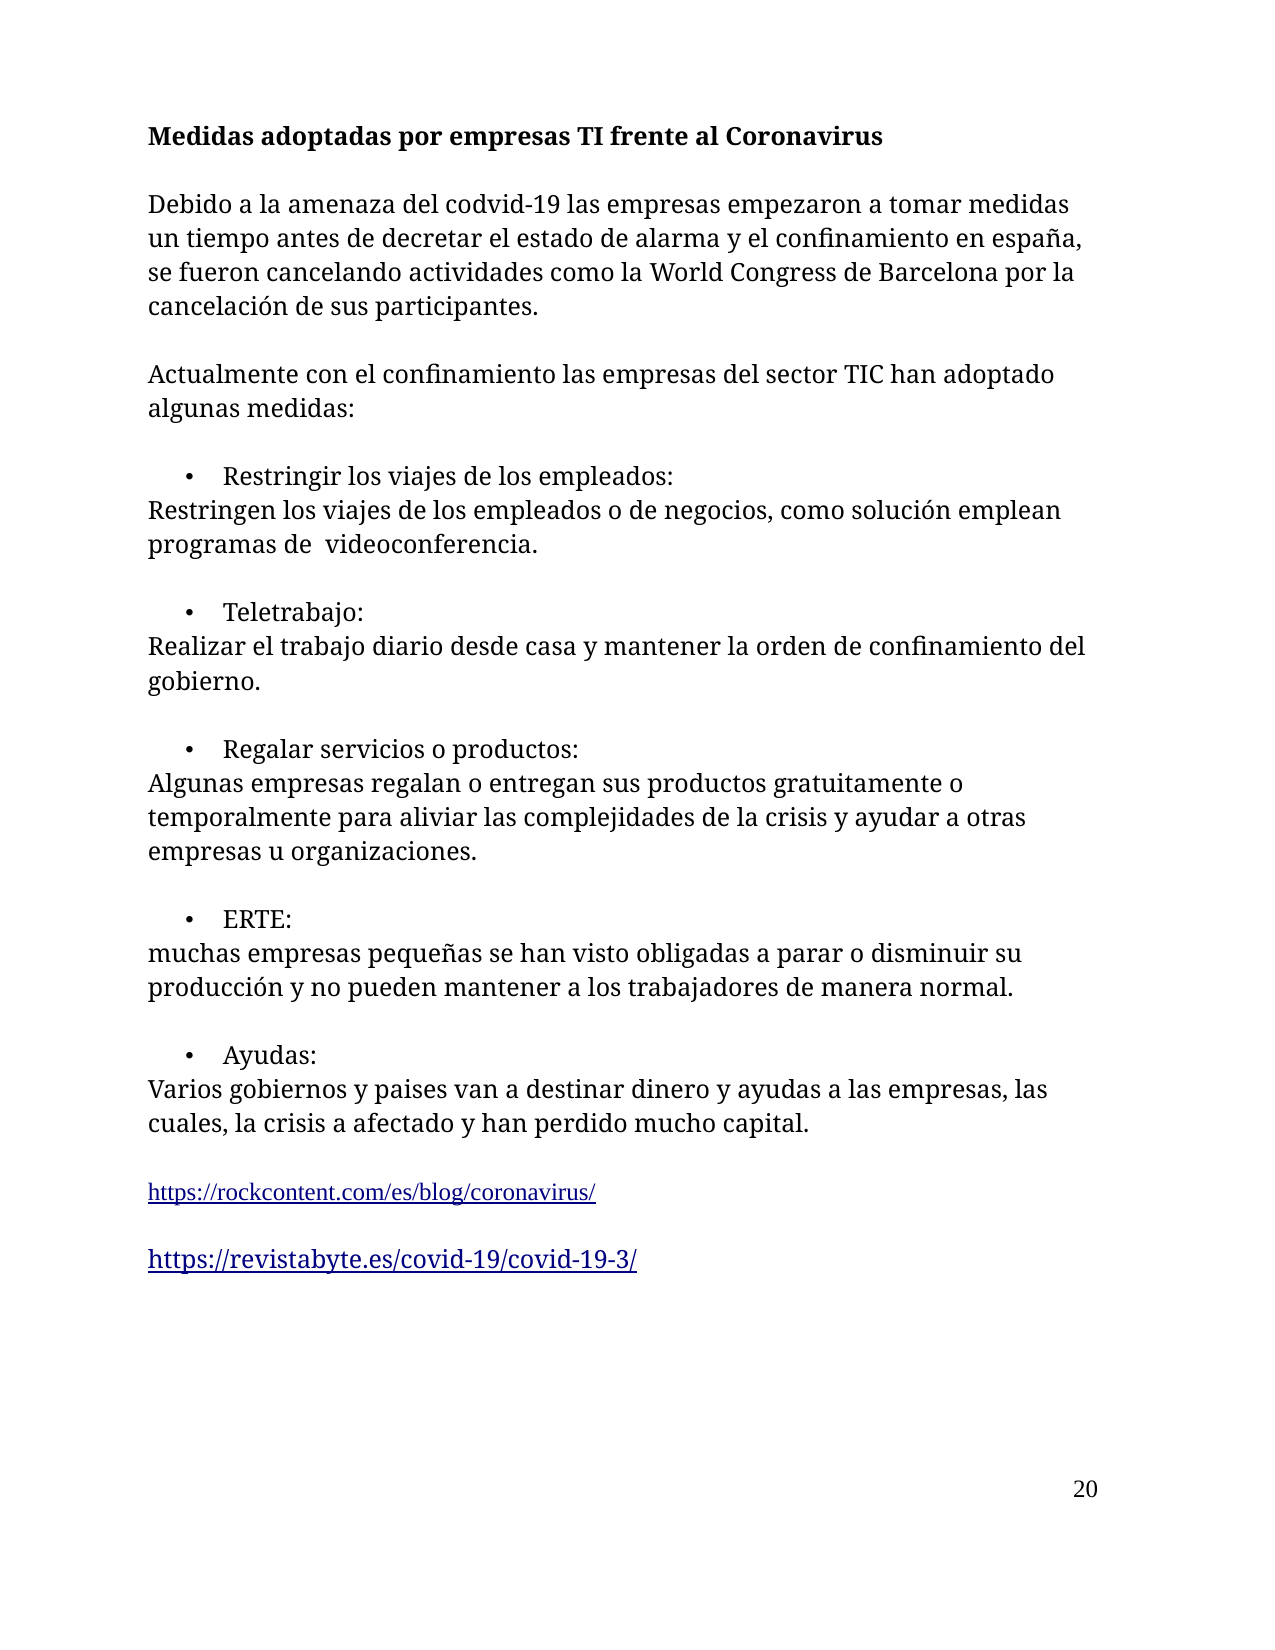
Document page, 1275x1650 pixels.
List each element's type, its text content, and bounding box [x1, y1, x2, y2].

text Restringen los viajes de los empleados o de negocios, como solución emplean programas de videoconferencia. [148, 493, 1098, 561]
text Realizar el trabajo diario desde casa y mantener la orden de confinamiento del gobierno. [148, 629, 1098, 697]
text Algunas empresas regalan o entregan sus productos gratuitamente o temporalmente para aliviar las complejidades de la crisis y ayudar a otras empresas u organizaciones. [148, 765, 1098, 867]
list ERTE: [185, 902, 1098, 936]
list Restringir los viajes de los empleados: [185, 459, 1098, 493]
text https://revistabyte.es/covid-19/covid-19-3/ [148, 1242, 1098, 1276]
list Regalar servicios o productos: [185, 731, 1098, 765]
text Debido a la amenaza del codvid-19 las empresas empezaron a tomar medidas un tiempo antes de decretar el estado de alarma y el confinamiento en españa, se fueron cancelando actividades como la World Congress de Barcelona por la cancelación de sus participantes. [148, 186, 1098, 322]
text https://rockcontent.com/es/blog/coronavirus/ [148, 1174, 1098, 1208]
text Varios gobiernos y paises van a destinar dinero y ayudas a las empresas, las cuales, la crisis a afectado y han perdido mucho capital. [148, 1072, 1098, 1140]
list Teletrabajo: [185, 595, 1098, 629]
text Actualmente con el confinamiento las empresas del sector TIC han adoptado algunas medidas: [148, 357, 1098, 425]
list Ayudas: [185, 1038, 1098, 1072]
text muchas empresas pequeñas se han visto obligadas a parar o disminuir su producción y no pueden mantener a los trabajadores de manera normal. [148, 936, 1098, 1004]
text Medidas adoptadas por empresas TI frente al Coronavirus [148, 118, 1098, 152]
